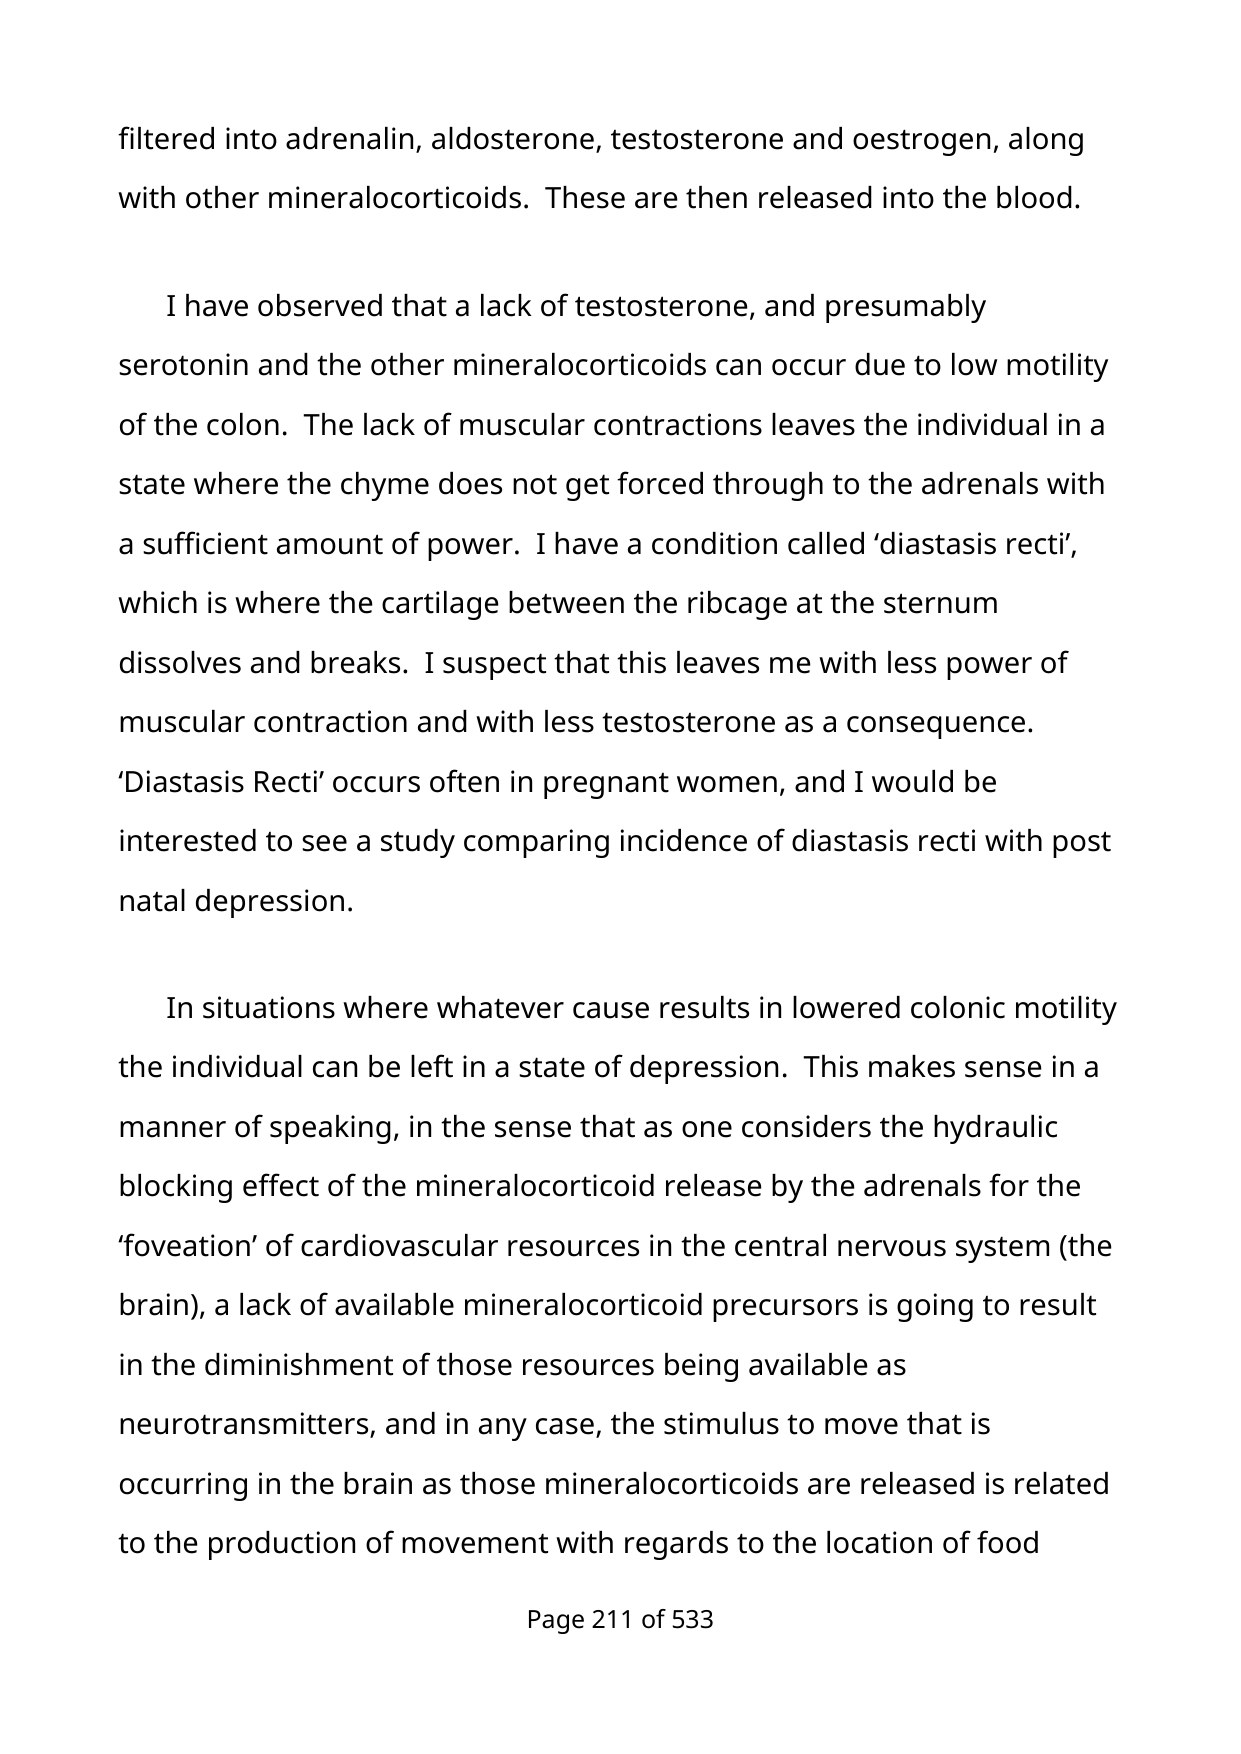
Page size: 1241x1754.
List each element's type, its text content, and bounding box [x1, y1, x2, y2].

text filtered into adrenalin, aldosterone, testosterone and oestrogen, along with other mineralocorticoids. These are then released into the blood. [118, 118, 1122, 217]
text I have observed that a lack of testosterone, and presumably serotonin and the other mineralocorticoids can occur due to low motility of the colon. The lack of muscular contractions leaves the individual in a state where the chyme does not get forced through to the adrenals with a sufficient amount of power. I have a condition called ‘diastasis recti’, which is where the cartilage between the ribcage at the sternum dissolves and breaks. I suspect that this leaves me with less power of muscular contraction and with less testosterone as a consequence. ‘Diastasis Recti’ occurs often in pregnant women, and I would be interested to see a study comparing incidence of diastasis recti with post natal depression. [118, 285, 1122, 919]
text In situations where whatever cause results in lowered colonic motility the individual can be left in a state of depression. This makes sense in a manner of speaking, in the sense that as one considers the hydraulic blocking effect of the mineralocorticoid release by the adrenals for the ‘foveation’ of cardiovascular resources in the central nervous system (the brain), a lack of available mineralocorticoid precursors is going to result in the diminishment of those resources being available as neurotransmitters, and in any case, the stimulus to move that is occurring in the brain as those mineralocorticoids are released is related to the production of movement with regards to the location of food [118, 987, 1122, 1562]
